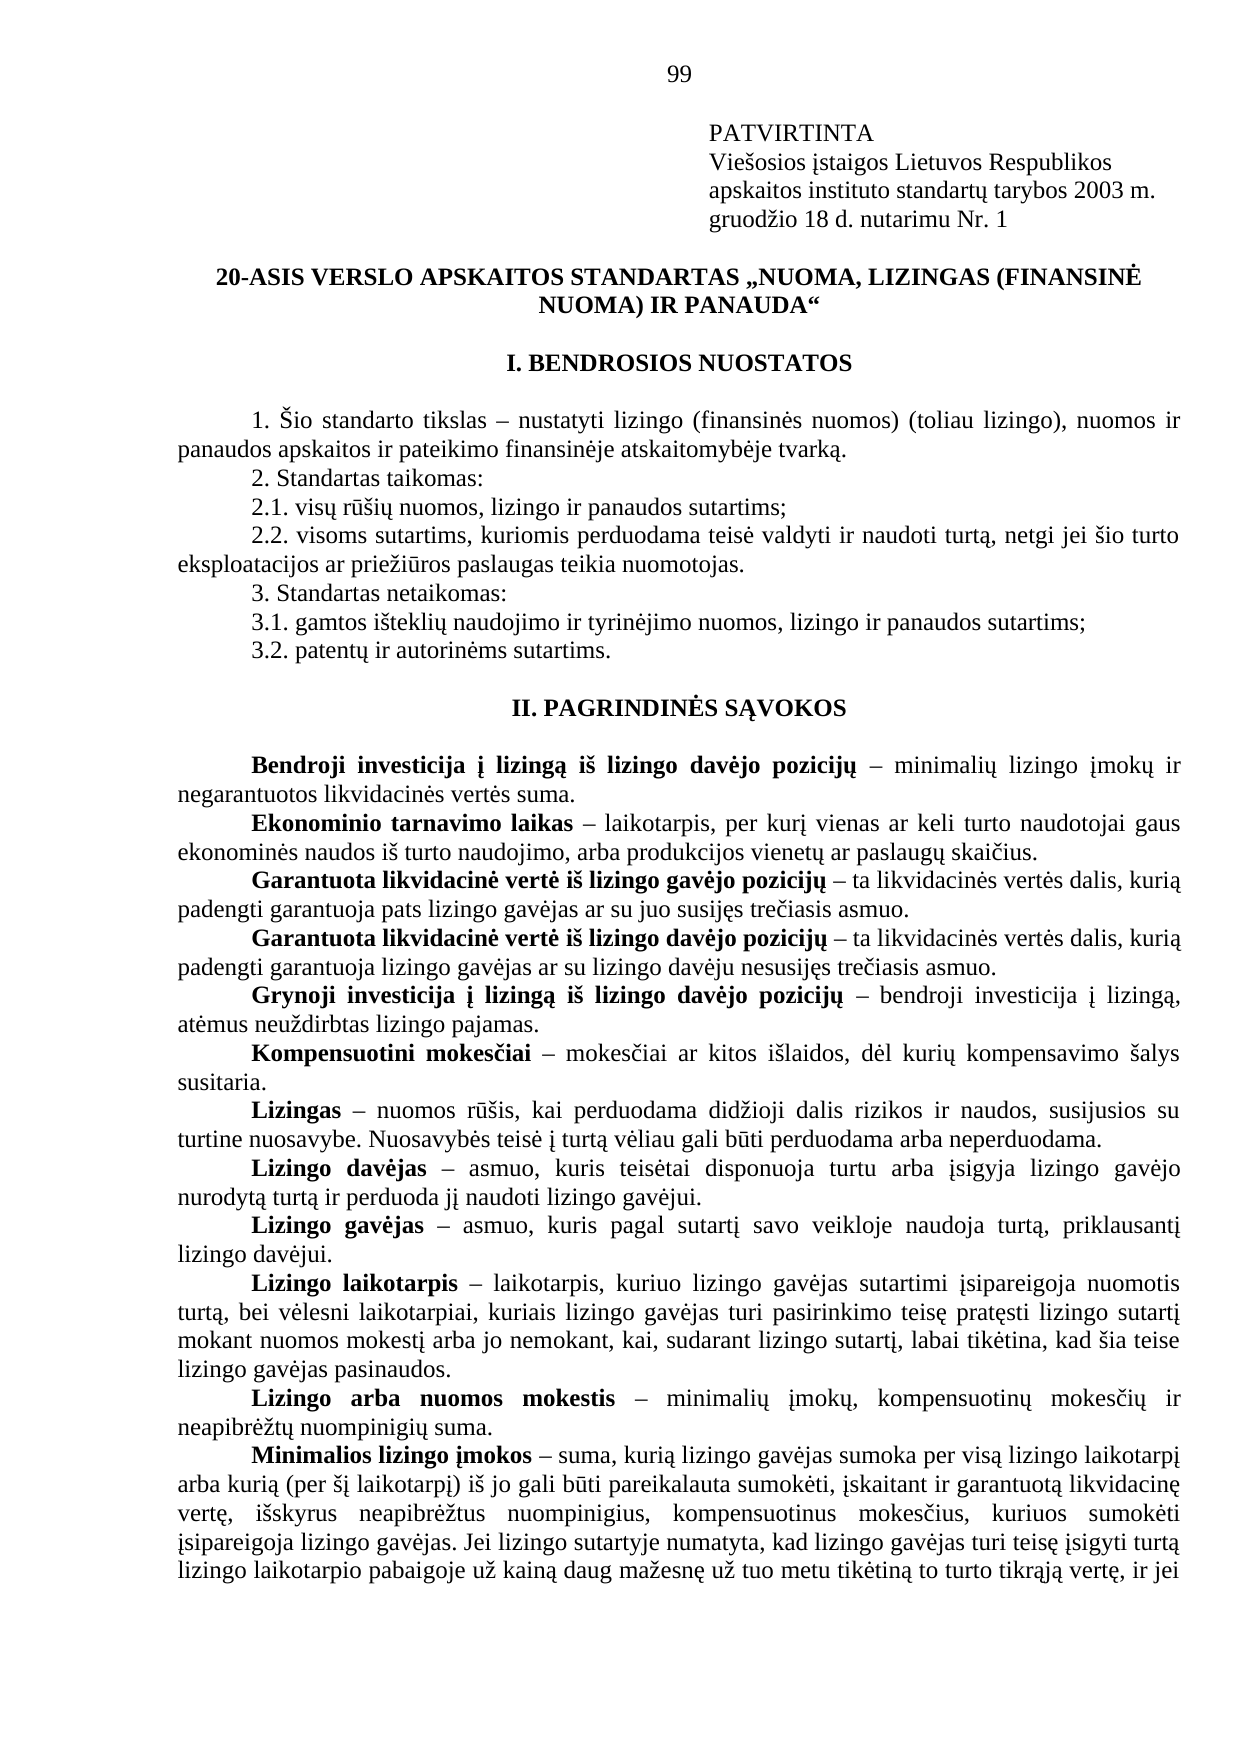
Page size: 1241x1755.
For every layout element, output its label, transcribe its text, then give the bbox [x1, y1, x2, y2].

text 3. Standartas netaikomas: [177, 578, 1181, 607]
text Lizingo gavėjas – asmuo, kuris pagal sutartį savo veikloje naudoja turtą, priklausantį lizingo davėjui. [177, 1211, 1181, 1268]
text Kompensuotini mokesčiai – mokesčiai ar kitos išlaidos, dėl kurių kompensavimo šalys susitaria. [177, 1038, 1181, 1096]
text Minimalios lizingo įmokos – suma, kurią lizingo gavėjas sumoka per visą lizingo laikotarpį arba kurią (per šį laikotarpį) iš jo gali būti pareikalauta sumokėti, įskaitant ir garantuotą likvidacinę vertę, išskyrus neapibrėžtus nuompinigius, kompensuotinus mokesčius, kuriuos sumokėti įsipareigoja lizingo gavėjas. Jei lizingo sutartyje numatyta, kad lizingo gavėjas turi teisę įsigyti turtą lizingo laikotarpio pabaigoje už kainą daug mažesnę už tuo metu tikėtiną to turto tikrąją vertę, ir jei [177, 1441, 1181, 1584]
text I. BENDROSIOS NUOSTATOS [177, 348, 1181, 377]
text Bendroji investicija į lizingą iš lizingo davėjo pozicijų – minimalių lizingo įmokų ir negarantuotos likvidacinės vertės suma. [177, 751, 1181, 808]
text 3.1. gamtos išteklių naudojimo ir tyrinėjimo nuomos, lizingo ir panaudos sutartims; [177, 607, 1181, 636]
text Lizingas – nuomos rūšis, kai perduodama didžioji dalis rizikos ir naudos, susijusios su turtine nuosavybe. Nuosavybės teisė į turtą vėliau gali būti perduodama arba neperduodama. [177, 1096, 1181, 1153]
text Lizingo laikotarpis – laikotarpis, kuriuo lizingo gavėjas sutartimi įsipareigoja nuomotis turtą, bei vėlesni laikotarpiai, kuriais lizingo gavėjas turi pasirinkimo teisę pratęsti lizingo sutartį mokant nuomos mokestį arba jo nemokant, kai, sudarant lizingo sutartį, labai tikėtina, kad šia teise lizingo gavėjas pasinaudos. [177, 1268, 1181, 1383]
text 1. Šio standarto tikslas – nustatyti lizingo (finansinės nuomos) (toliau lizingo), nuomos ir panaudos apskaitos ir pateikimo finansinėje atskaitomybėje tvarką. [177, 406, 1181, 463]
text PATVIRTINTA [709, 118, 1181, 147]
text 3.2. patentų ir autorinėms sutartims. [177, 636, 1181, 664]
text Garantuota likvidacinė vertė iš lizingo gavėjo pozicijų – ta likvidacinės vertės dalis, kurią padengti garantuoja pats lizingo gavėjas ar su juo susijęs trečiasis asmuo. [177, 866, 1181, 923]
text Grynoji investicija į lizingą iš lizingo davėjo pozicijų – bendroji investicija į lizingą, atėmus neuždirbtas lizingo pajamas. [177, 981, 1181, 1038]
text 2.1. visų rūšių nuomos, lizingo ir panaudos sutartims; [177, 492, 1181, 521]
text Viešosios įstaigos Lietuvos Respublikos [177, 147, 1181, 176]
text 20-ASIS VERSLO APSKAITOS STANDARTAS „NUOMA, LIZINGAS (FINANSINĖ NUOMA) IR PANAUDA“ [177, 262, 1181, 319]
text Garantuota likvidacinė vertė iš lizingo davėjo pozicijų – ta likvidacinės vertės dalis, kurią padengti garantuoja lizingo gavėjas ar su lizingo davėju nesusijęs trečiasis asmuo. [177, 923, 1181, 981]
text gruodžio 18 d. nutarimu Nr. 1 [177, 204, 1181, 233]
text Lizingo davėjas – asmuo, kuris teisėtai disponuoja turtu arba įsigyja lizingo gavėjo nurodytą turtą ir perduoda jį naudoti lizingo gavėjui. [177, 1153, 1181, 1211]
text Lizingo arba nuomos mokestis – minimalių įmokų, kompensuotinų mokesčių ir neapibrėžtų nuompinigių suma. [177, 1383, 1181, 1441]
text Ekonominio tarnavimo laikas – laikotarpis, per kurį vienas ar keli turto naudotojai gaus ekonominės naudos iš turto naudojimo, arba produkcijos vienetų ar paslaugų skaičius. [177, 808, 1181, 866]
text apskaitos instituto standartų tarybos 2003 m. [177, 176, 1181, 204]
text 2.2. visoms sutartims, kuriomis perduodama teisė valdyti ir naudoti turtą, netgi jei šio turto eksploatacijos ar priežiūros paslaugas teikia nuomotojas. [177, 521, 1181, 578]
text 2. Standartas taikomas: [177, 463, 1181, 492]
text II. PAGRINDINĖS SĄVOKOS [177, 693, 1181, 722]
